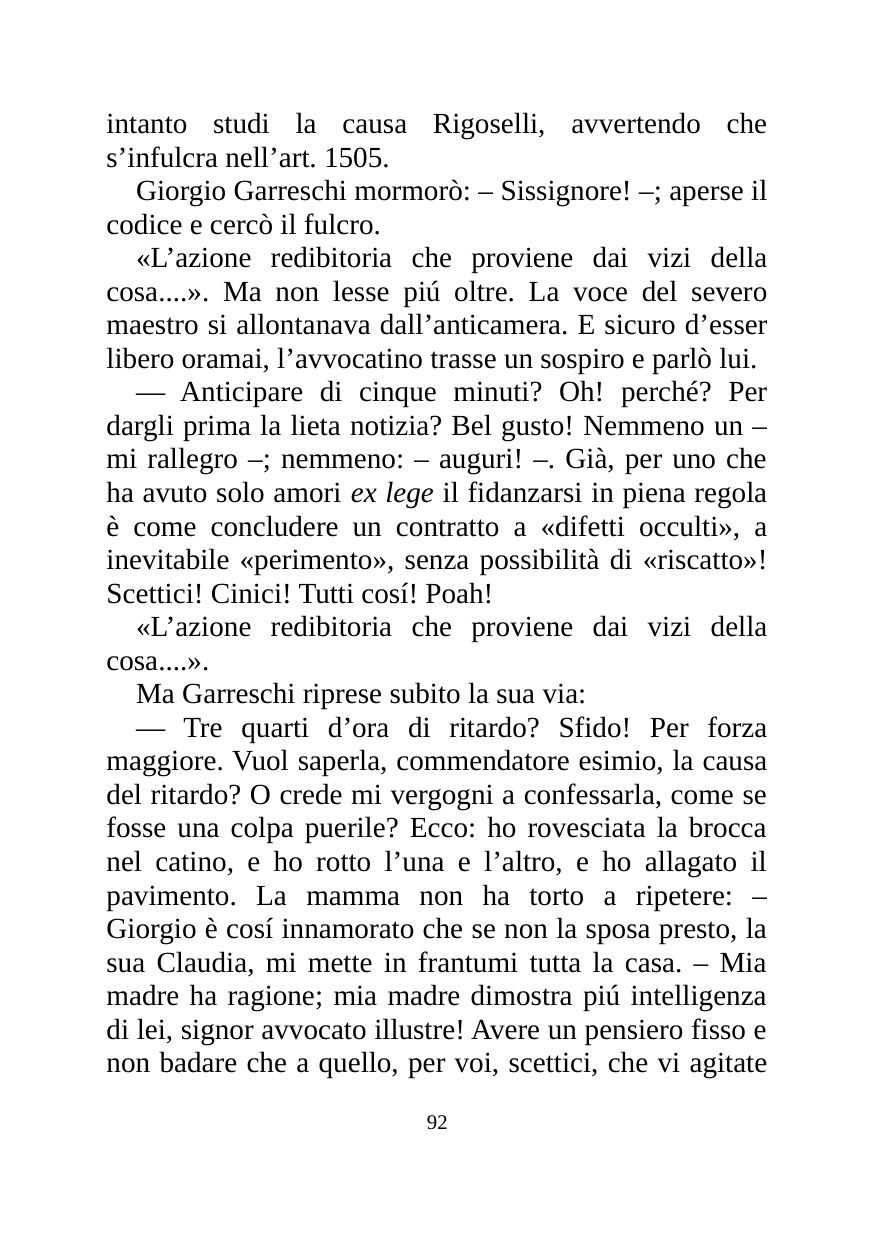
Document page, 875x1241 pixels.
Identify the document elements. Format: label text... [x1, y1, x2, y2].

text «L’azione redibitoria che proviene dai vizi della cosa....». Ma non lesse piú oltre. La voce del severo maestro si allontanava dall’anticamera. E sicuro d’esser libero oramai, l’avvocatino trasse un sospiro e parlò lui. [106, 240, 768, 374]
text «L’azione redibitoria che proviene dai vizi della cosa....». [106, 609, 768, 676]
text — Tre quarti d’ora di ritardo? Sfido! Per forza maggiore. Vuol saperla, commendatore esimio, la causa del ritardo? O crede mi vergogni a confessarla, come se fosse una colpa puerile? Ecco: ho rovesciata la brocca nel catino, e ho rotto l’una e l’altro, e ho allagato il pavimento. La mamma non ha torto a ripetere: – Giorgio è cosí innamorato che se non la sposa presto, la sua Claudia, mi mette in frantumi tutta la casa. – Mia madre ha ragione; mia madre dimostra piú intelligenza di lei, signor avvocato illustre! Avere un pensiero fisso e non badare che a quello, per voi, scettici, che vi agitate [106, 710, 768, 1079]
text intanto studi la causa Rigoselli, avvertendo che s’infulcra nell’art. 1505. [106, 106, 768, 173]
text Ma Garreschi riprese subito la sua via: [106, 676, 768, 710]
text — Anticipare di cinque minuti? Oh! perché? Per dargli prima la lieta notizia? Bel gusto! Nemmeno un – mi rallegro –; nemmeno: – auguri! –. Già, per uno che ha avuto solo amori ex lege il fidanzarsi in piena regola è come concludere un contratto a «difetti occulti», a inevitabile «perimento», senza possibilità di «riscatto»! Scettici! Cinici! Tutti cosí! Poah! [106, 374, 768, 609]
text Giorgio Garreschi mormorò: – Sissignore! –; aperse il codice e cercò il fulcro. [106, 173, 768, 240]
